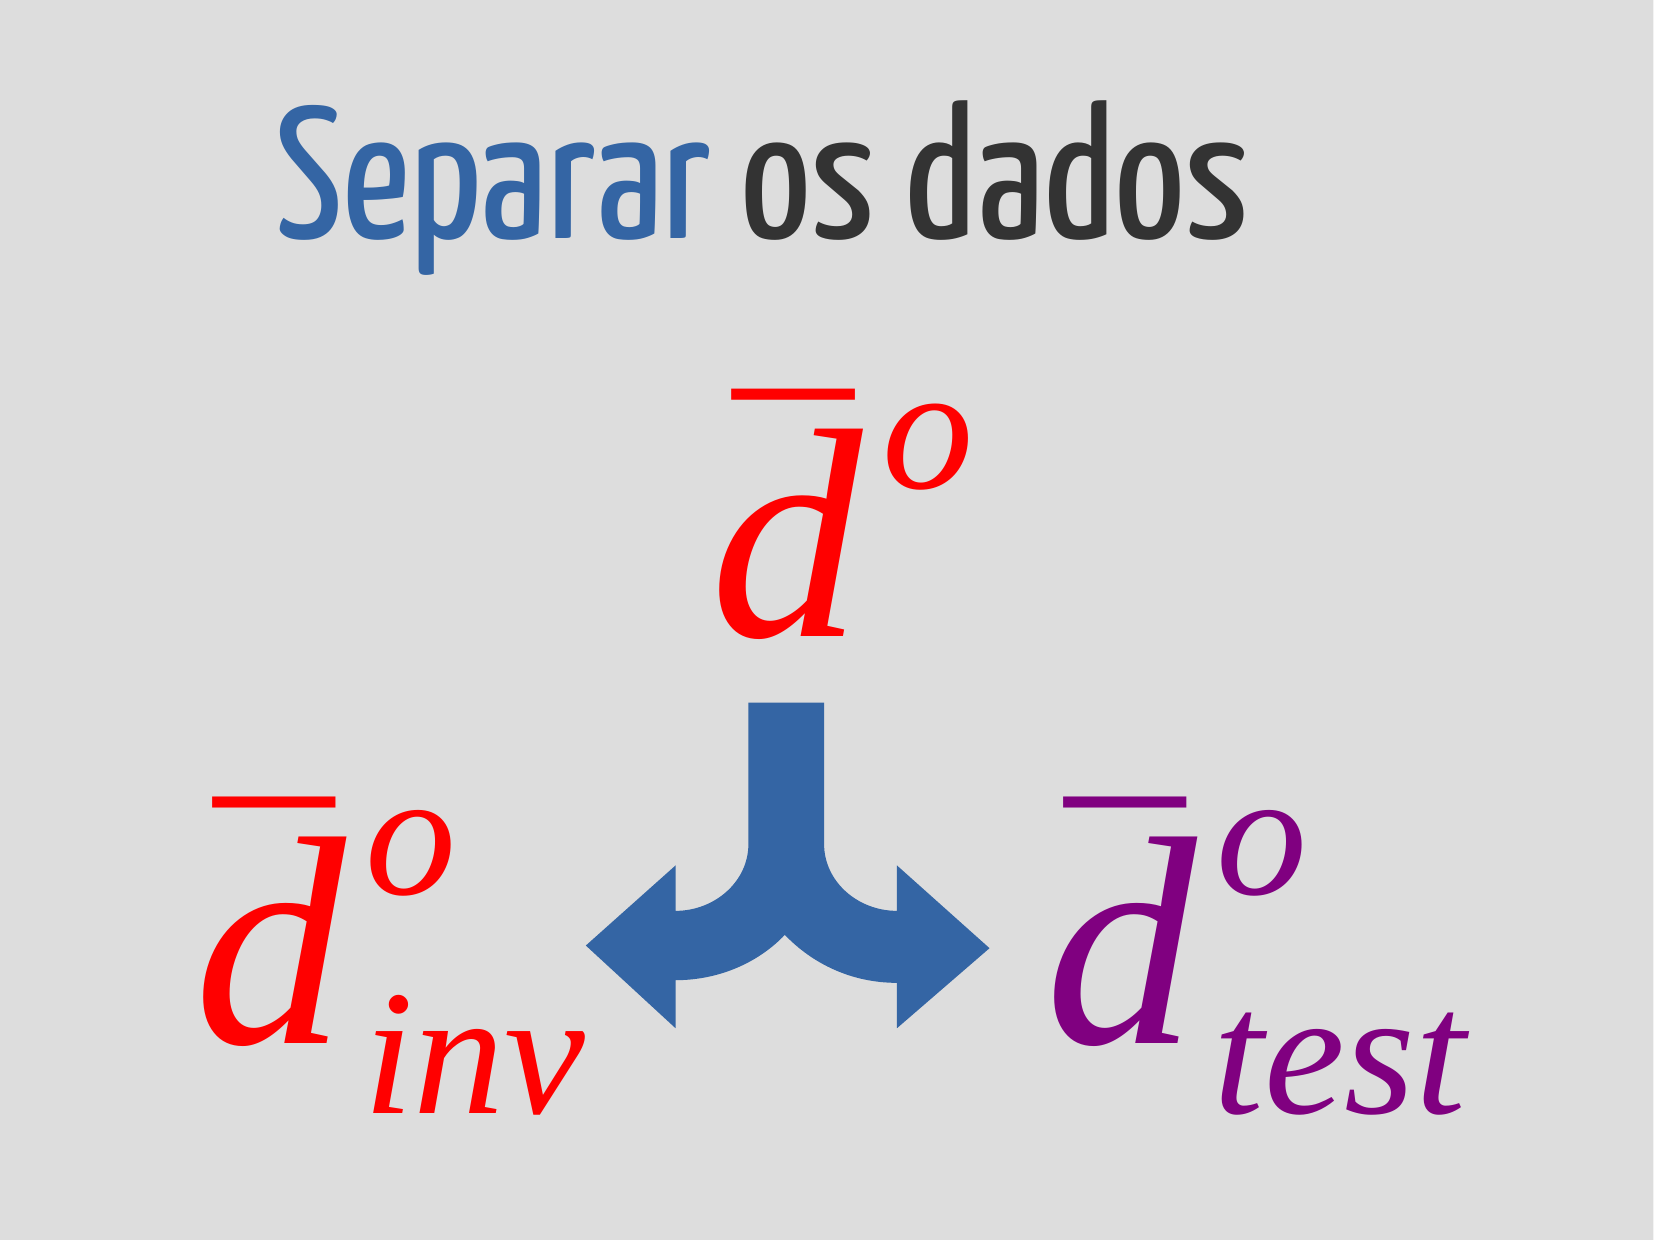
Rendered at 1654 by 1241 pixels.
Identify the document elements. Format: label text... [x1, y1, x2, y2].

chart [1028, 735, 1491, 1153]
text_box Separar os dados [260, 52, 1394, 313]
chart [177, 735, 606, 1153]
chart [693, 328, 990, 704]
text_box [585, 702, 990, 1029]
